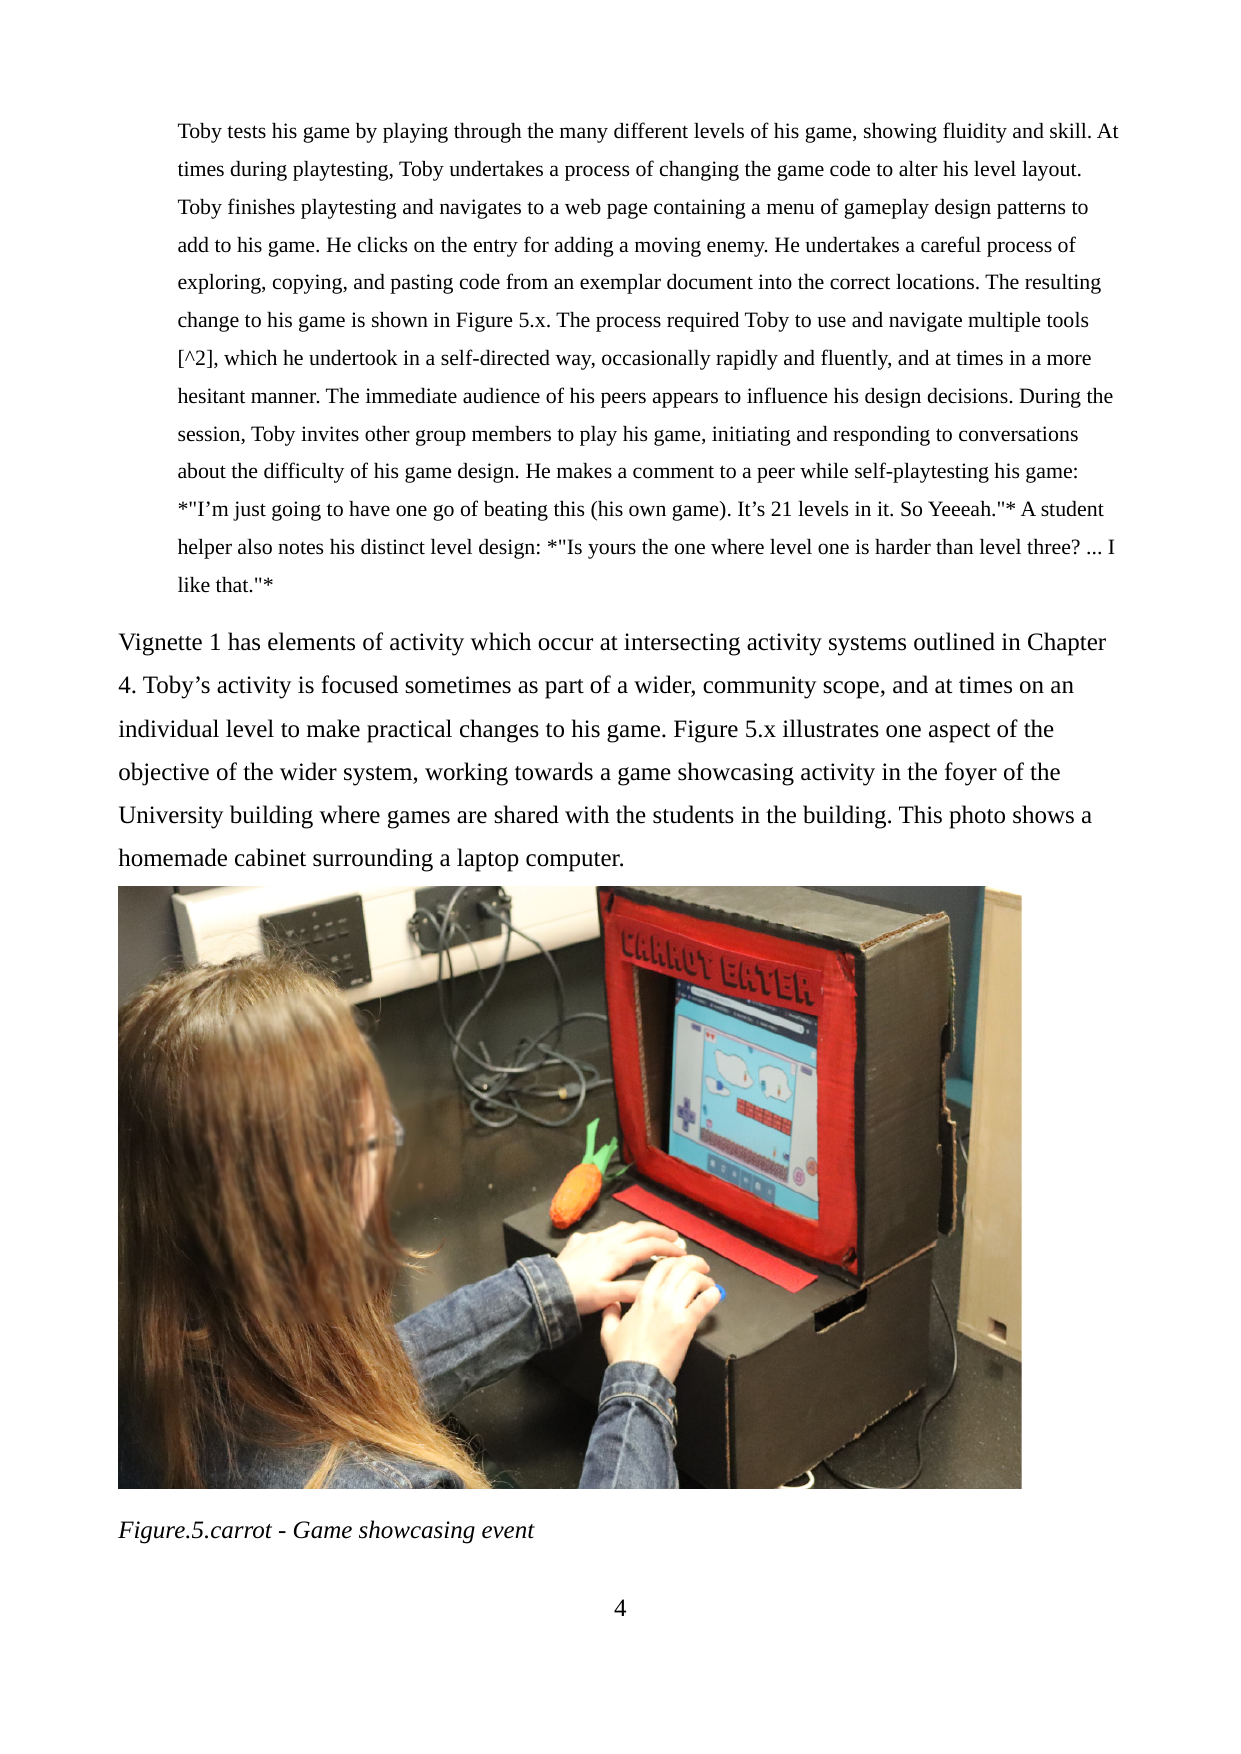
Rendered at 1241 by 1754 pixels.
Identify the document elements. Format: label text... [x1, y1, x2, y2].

picture [118, 886, 1022, 1489]
text Figure.5.carrot - Game showcasing event [118, 1515, 1122, 1544]
text Vignette 1 has elements of activity which occur at intersecting activity systems outlined in Chapter 4. Toby’s activity is focused sometimes as part of a wider, community scope, and at times on an individual level to make practical changes to his game. Figure 5.x illustrates one aspect of the objective of the wider system, working towards a game showcasing activity in the foyer of the University building where games are shared with the students in the building. This photo shows a homemade cabinet surrounding a laptop computer. [118, 627, 1122, 872]
text Toby tests his game by playing through the many different levels of his game, showing fluidity and skill. At times during playtesting, Toby undertakes a process of changing the game code to alter his level layout. Toby finishes playtesting and navigates to a web page containing a menu of gameplay design patterns to add to his game. He clicks on the entry for adding a moving enemy. He undertakes a careful process of exploring, copying, and pasting code from an exemplar document into the correct locations. The resulting change to his game is shown in Figure 5.x. The process required Toby to use and navigate multiple tools [^2], which he undertook in a self-directed way, occasionally rapidly and fluently, and at times in a more hesitant manner. The immediate audience of his peers appears to influence his design decisions. During the session, Toby invites other group members to play his game, initiating and responding to conversations about the difficulty of his game design. He makes a comment to a peer while self-playtesting his game: *"I’m just going to have one go of beating this (his own game). It’s 21 levels in it. So Yeeeah."* A student helper also notes his distinct level design: *"Is yours the one where level one is harder than level three? ... I like that."* [177, 118, 1122, 597]
